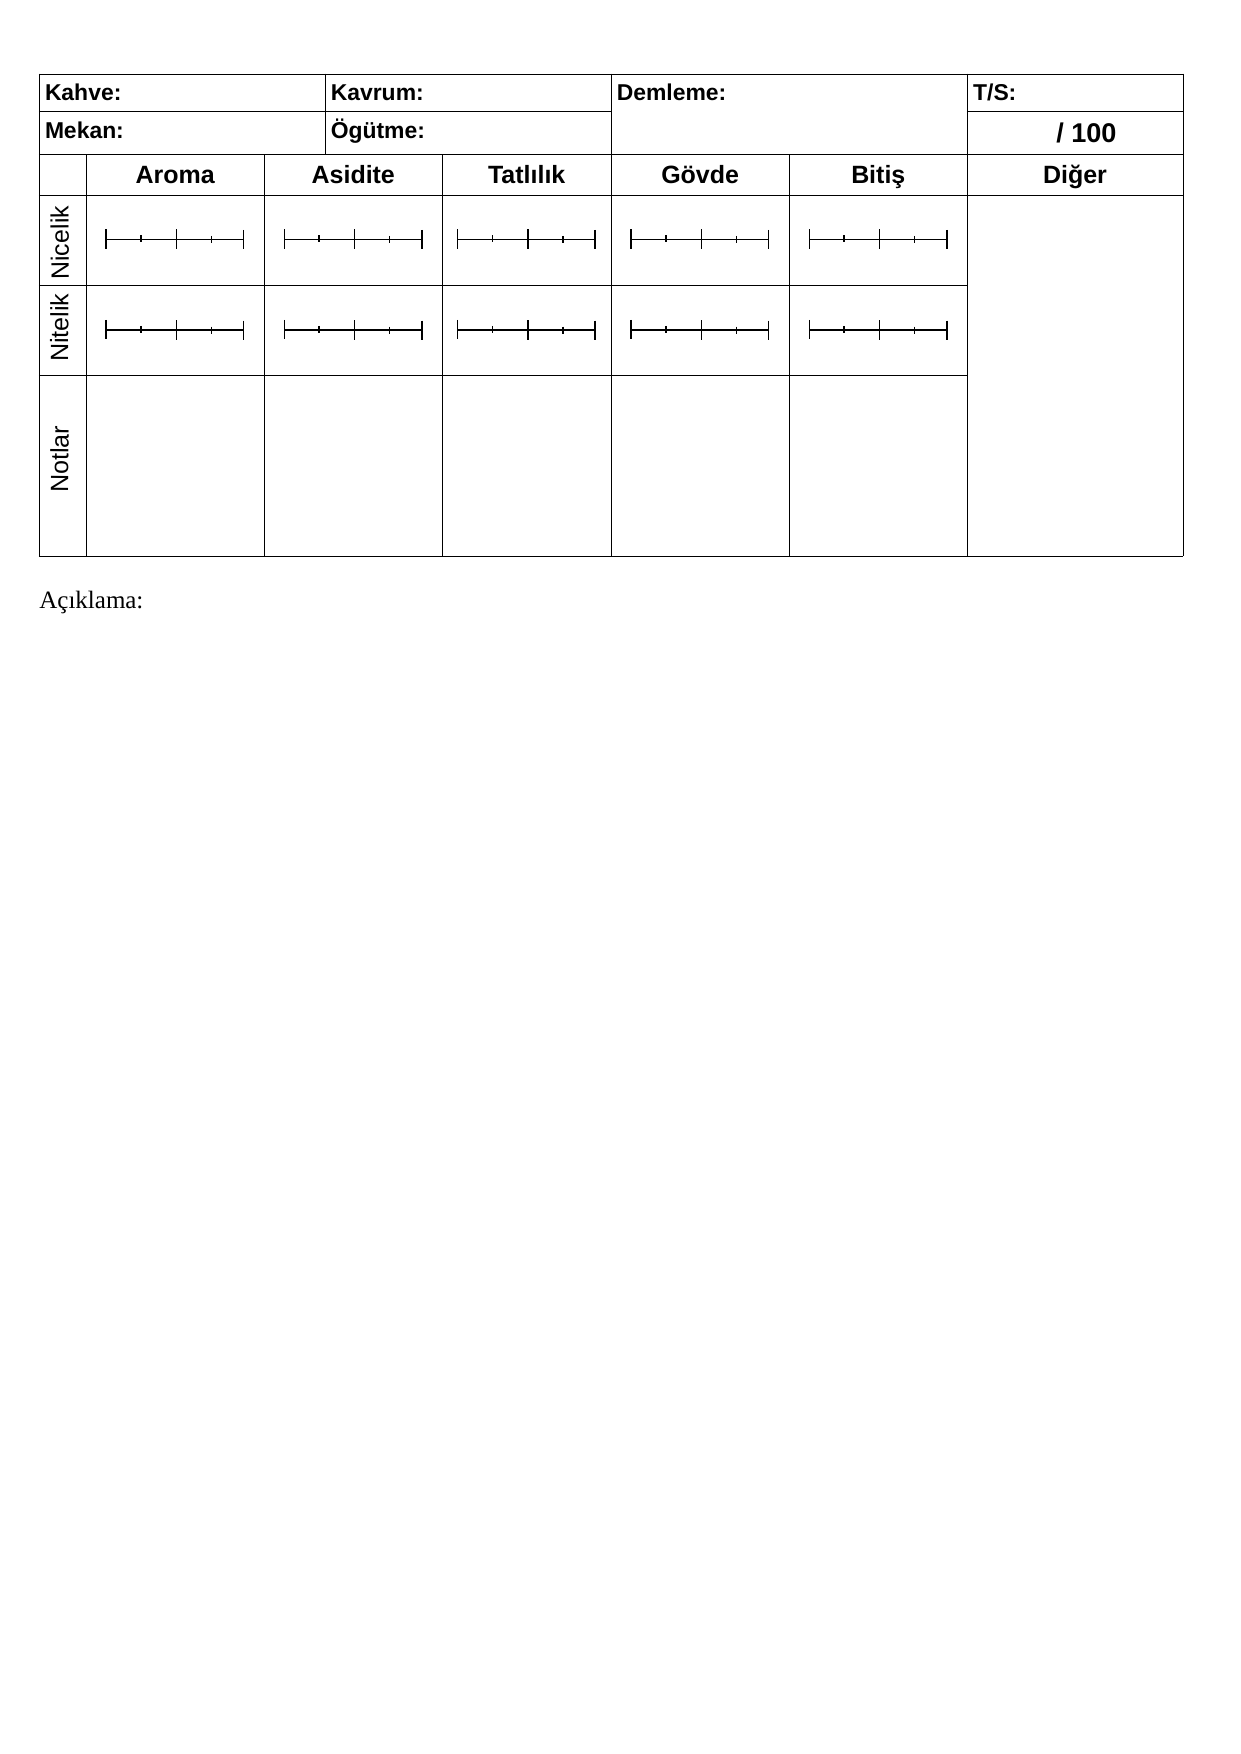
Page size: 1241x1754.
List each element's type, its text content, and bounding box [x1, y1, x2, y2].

table_cell [968, 196, 1183, 556]
table_cell / 100 [968, 112, 1183, 154]
table_cell [443, 196, 611, 285]
table_cell [265, 286, 442, 375]
table_cell [443, 286, 611, 375]
table_cell [40, 155, 86, 194]
table_cell Bitiş [790, 155, 967, 194]
table_cell [87, 196, 264, 285]
table_cell [265, 196, 442, 285]
table_cell Asidite [265, 155, 442, 194]
table_cell [40, 376, 86, 556]
table_header T/S: [968, 75, 1183, 111]
table_cell Mekan: [40, 112, 325, 154]
table_cell [612, 376, 789, 556]
table_cell Diğer [968, 155, 1183, 194]
table_cell Gövde [612, 155, 789, 194]
table_cell [40, 196, 86, 285]
table_cell [443, 376, 611, 556]
table_cell Ögütme: [326, 112, 611, 154]
table_cell Aroma [87, 155, 264, 194]
table_cell [87, 376, 264, 556]
table_cell Tatlılık [443, 155, 611, 194]
table_cell [40, 286, 86, 375]
text Açıklama: [39, 585, 1167, 613]
table_cell [612, 196, 789, 285]
table_header Kavrum: [326, 75, 611, 111]
table_cell [265, 376, 442, 556]
table_header Demleme: [612, 75, 967, 154]
table_cell [612, 286, 789, 375]
table_cell [790, 286, 967, 375]
table_cell [790, 376, 967, 556]
table_cell [790, 196, 967, 285]
table_cell [87, 286, 264, 375]
table_header Kahve: [40, 75, 325, 111]
